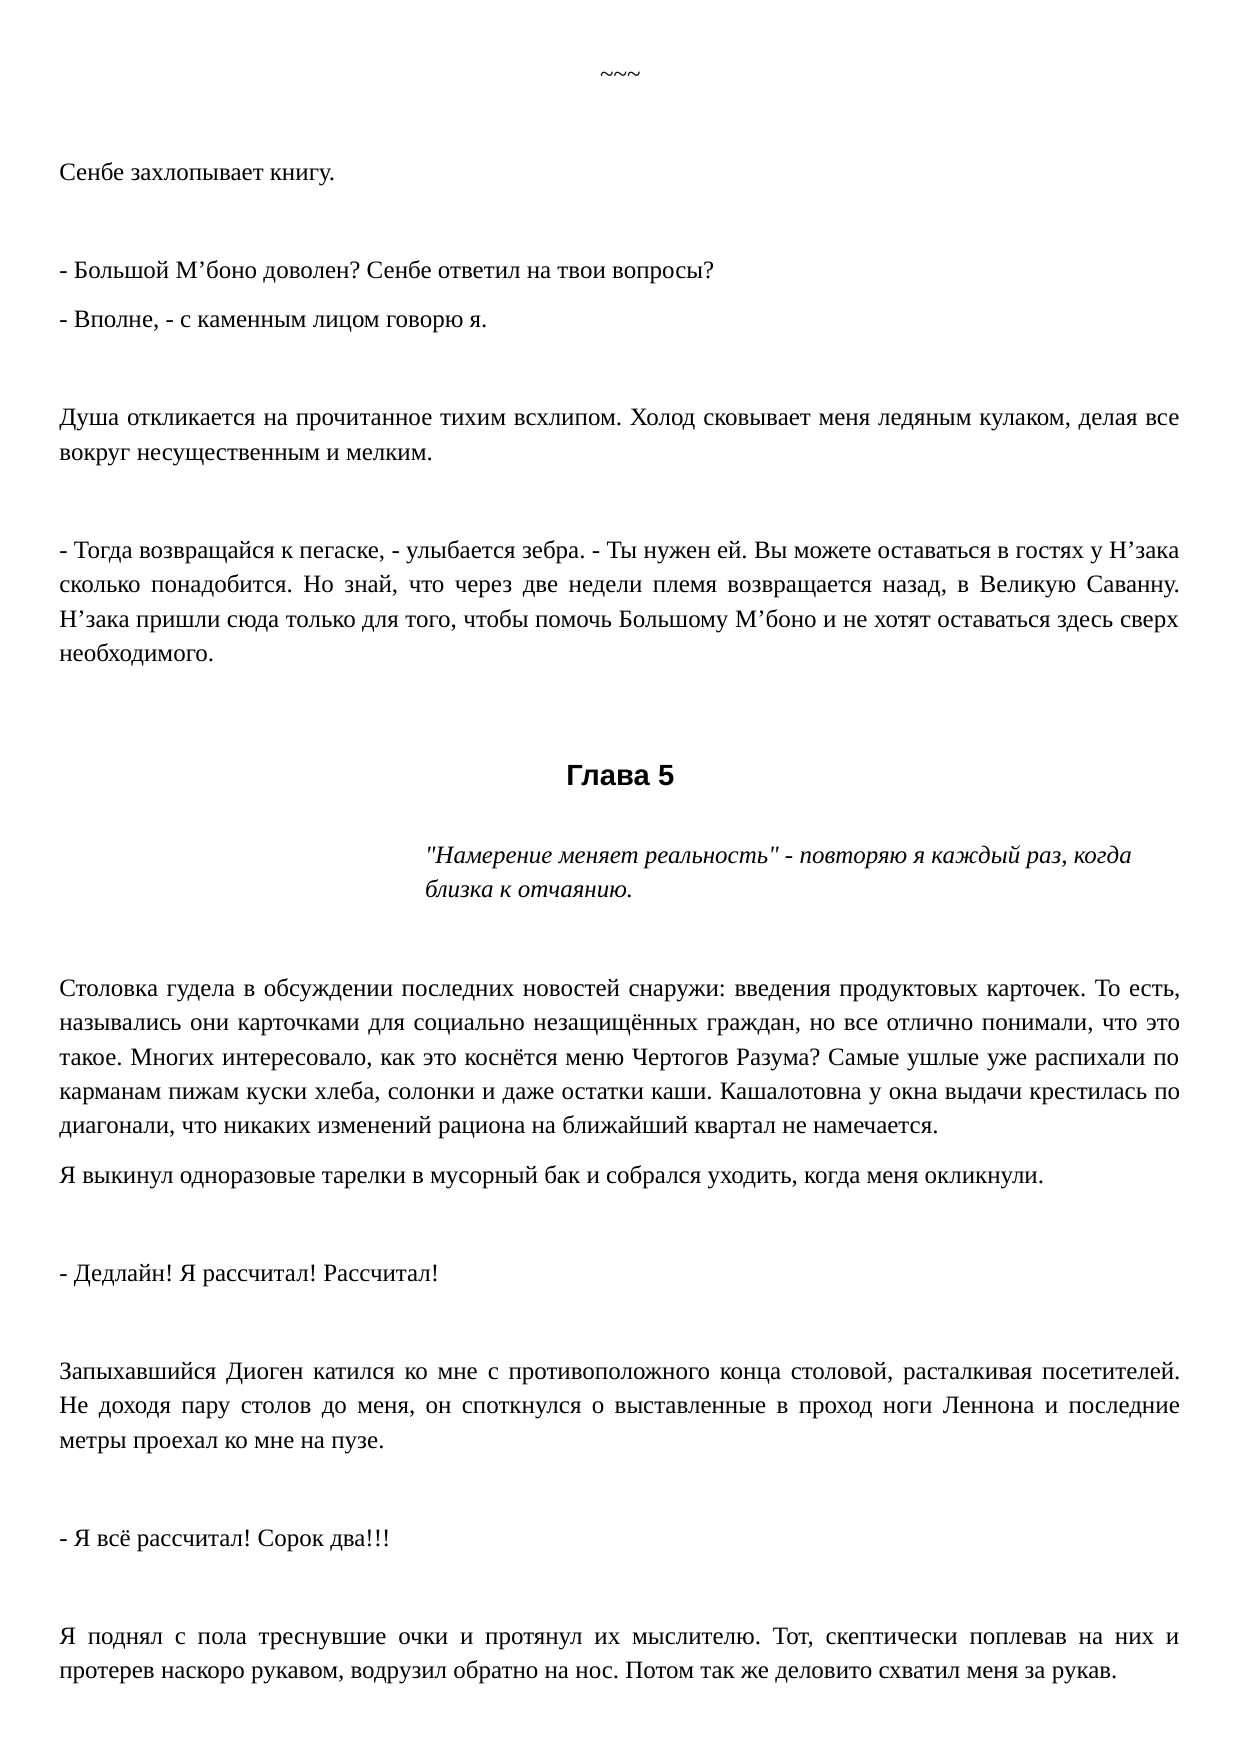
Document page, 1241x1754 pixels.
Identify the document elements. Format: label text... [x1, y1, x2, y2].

text - Тогда возвращайся к пегаске, - улыбается зебра. - Ты нужен ей. Вы можете оставаться в гостях у Н’зака сколько понадобится. Но знай, что через две недели племя возвращается назад, в Великую Саванну. Н’зака пришли сюда только для того, чтобы помочь Большому М’боно и не хотят оставаться здесь сверх необходимого. [59, 535, 1181, 667]
text - Вполне, - с каменным лицом говорю я. [59, 304, 1181, 333]
text Я выкинул одноразовые тарелки в мусорный бак и собрался уходить, когда меня окликнули. [59, 1160, 1181, 1188]
text "Намерение меняет реальность" - повторяю я каждый раз, когда близка к отчаянию. [425, 840, 1181, 903]
text Столовка гудела в обсуждении последних новостей снаружи: введения продуктовых карточек. То есть, назывались они карточками для социально незащищённых граждан, но все отлично понимали, что это такое. Многих интересовало, как это коснётся меню Чертогов Разума? Самые ушлые уже распихали по карманам пижам куски хлеба, солонки и даже остатки каши. Кашалотовна у окна выдачи крестилась по диагонали, что никаких изменений рациона на ближайший квартал не намечается. [59, 973, 1181, 1139]
text Душа откликается на прочитанное тихим всхлипом. Холод сковывает меня ледяным кулаком, делая все вокруг несущественным и мелким. [59, 402, 1181, 466]
text - Дедлайн! Я рассчитал! Рассчитал! [59, 1258, 1181, 1287]
text ~~~ [59, 59, 1181, 88]
subtitle Глава 5 [59, 757, 1181, 791]
text - Большой М’боно доволен? Сенбе ответил на твои вопросы? [59, 255, 1181, 284]
text Запыхавшийся Диоген катился ко мне с противоположного конца столовой, расталкивая посетителей. Не доходя пару столов до меня, он споткнулся о выставленные в проход ноги Леннона и последние метры проехал ко мне на пузе. [59, 1356, 1181, 1454]
text Я поднял с пола треснувшие очки и протянул их мыслителю. Тот, скептически поплевав на них и протерев наскоро рукавом, водрузил обратно на нос. Потом так же деловито схватил меня за рукав. [59, 1621, 1181, 1684]
text Сенбе захлопывает книгу. [59, 157, 1181, 186]
text - Я всё рассчитал! Сорок два!!! [59, 1523, 1181, 1552]
